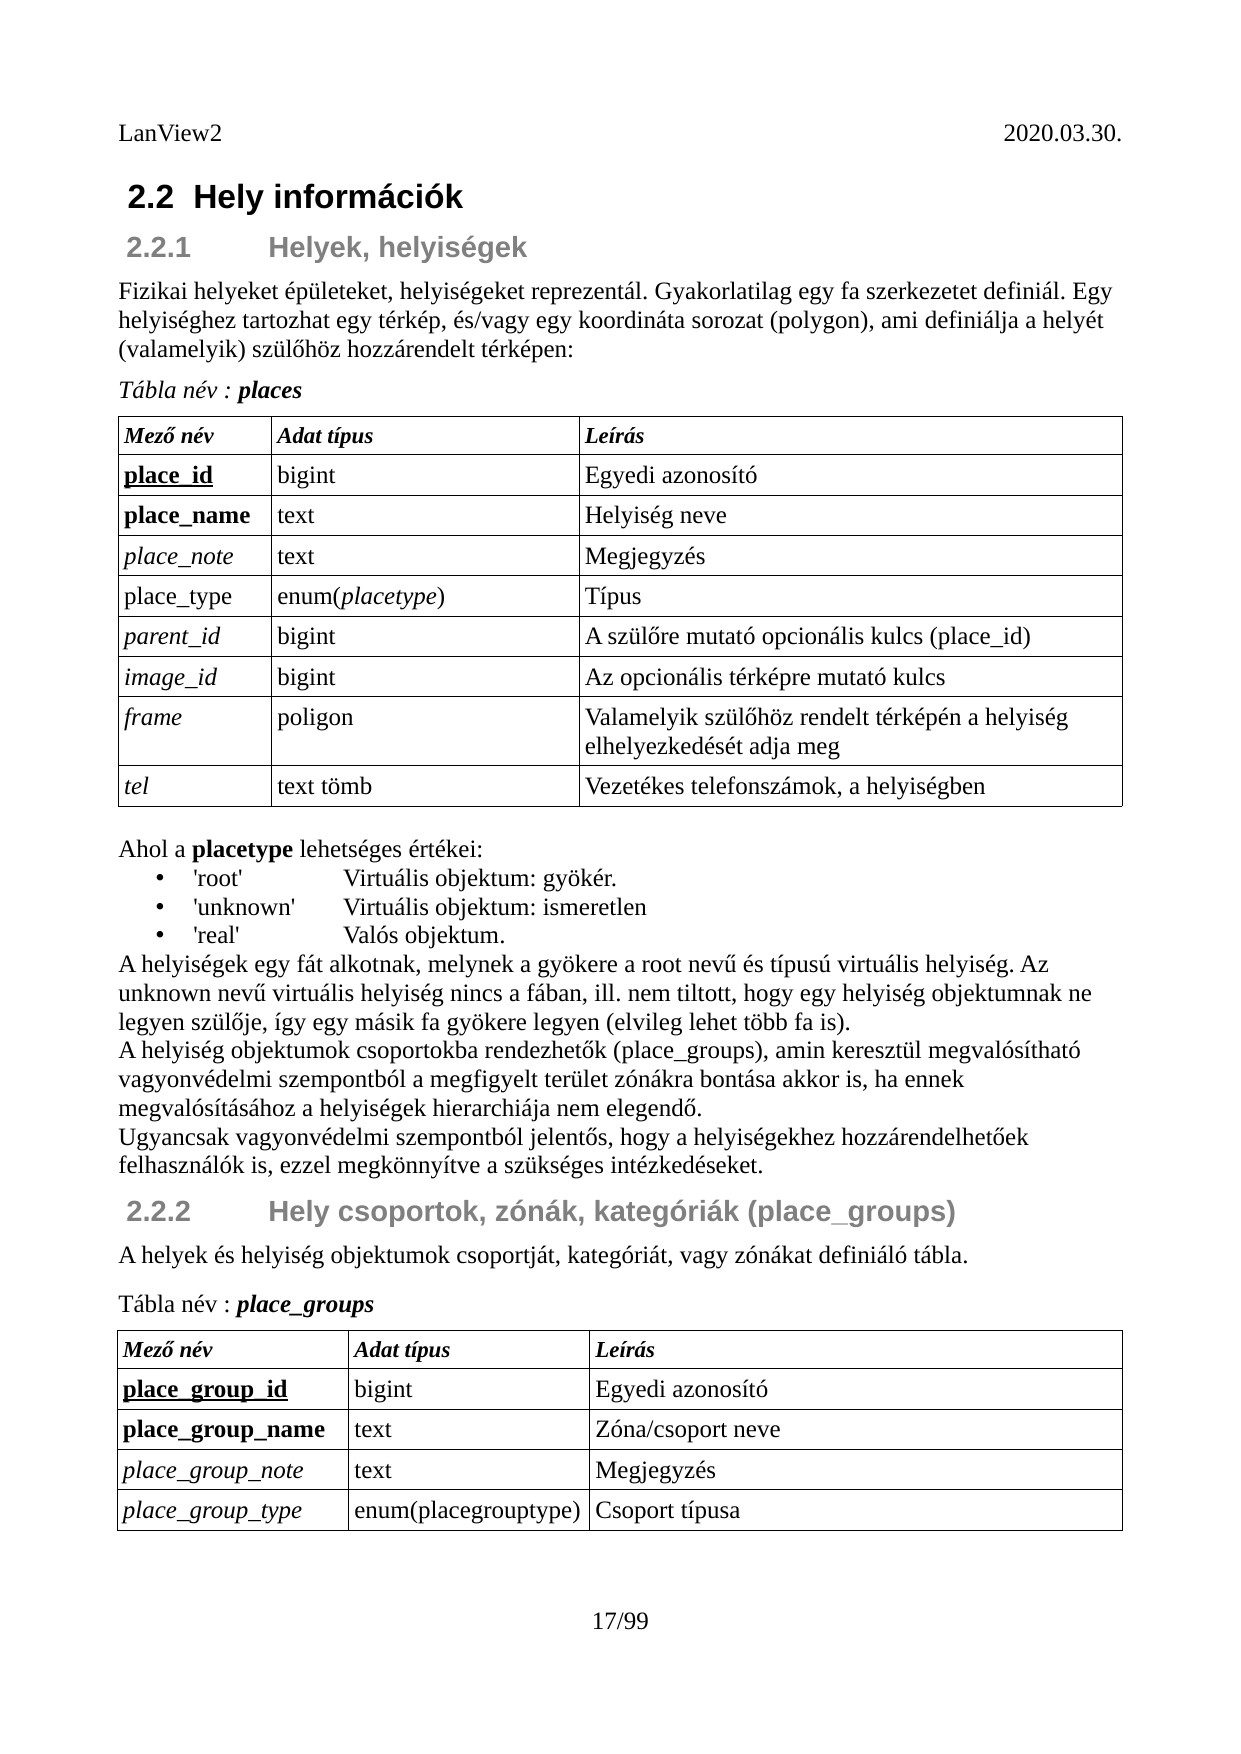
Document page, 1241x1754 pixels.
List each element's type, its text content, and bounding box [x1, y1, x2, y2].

table_cell bigint [272, 617, 579, 656]
table_cell place_name [119, 496, 271, 535]
table_cell bigint [349, 1369, 589, 1408]
table_cell frame [119, 697, 271, 765]
table_cell text [272, 496, 579, 535]
table_cell tel [119, 766, 271, 806]
table_header Adat típus [272, 417, 579, 454]
table_cell place_id [119, 455, 271, 494]
text Tábla név : place_groups [118, 1289, 1122, 1318]
table_cell Típus [580, 576, 1122, 616]
table_cell place_note [119, 536, 271, 575]
table_header Leírás [580, 417, 1122, 454]
table_cell Megjegyzés [580, 536, 1122, 575]
table_cell text [272, 536, 579, 575]
table_cell bigint [272, 657, 579, 696]
table_cell place_group_type [118, 1490, 348, 1529]
table_cell Egyedi azonosító [580, 455, 1122, 494]
text A helyiségek egy fát alkotnak, melynek a gyökere a root nevű és típusú virtuális helyiség. Az unknown nevű virtuális helyiség nincs a fában, ill. nem tiltott, hogy egy helyiség objektumnak ne legyen szülője, így egy másik fa gyökere legyen (elvileg lehet több fa is). [118, 949, 1122, 1036]
text Ugyancsak vagyonvédelmi szempontból jelentős, hogy a helyiségekhez hozzárendelhetőek felhasználók is, ezzel megkönnyítve a szükséges intézkedéseket. [118, 1122, 1122, 1179]
table_cell Zóna/csoport neve [590, 1410, 1122, 1449]
table_cell poligon [272, 697, 579, 765]
table_cell Az opcionális térképre mutató kulcs [580, 657, 1122, 696]
table_cell place_group_note [118, 1450, 348, 1489]
table_cell place_group_id [118, 1369, 348, 1408]
subtitle Hely információk [118, 177, 1122, 216]
list 'root' Virtuális objektum: gyökér. [156, 863, 1122, 892]
table_header Leírás [590, 1331, 1122, 1368]
table_cell place_group_name [118, 1410, 348, 1449]
text Ahol a placetype lehetséges értékei: [118, 834, 1122, 863]
text Fizikai helyeket épületeket, helyiségeket reprezentál. Gyakorlatilag egy fa szerkezetet definiál. Egy helyiséghez tartozhat egy térkép, és/vagy egy koordináta sorozat (polygon), ami definiálja a helyét (valamelyik) szülőhöz hozzárendelt térképen: [118, 276, 1122, 363]
text A helyek és helyiség objektumok csoportját, kategóriát, vagy zónákat definiáló tábla. [118, 1240, 1122, 1269]
table_header Mező név [119, 417, 271, 454]
table_cell bigint [272, 455, 579, 494]
table_cell enum(placegrouptype) [349, 1490, 589, 1529]
text Tábla név : places [118, 375, 1122, 404]
table_cell text [349, 1410, 589, 1449]
list 'unknown' Virtuális objektum: ismeretlen [156, 892, 1122, 921]
subtitle Helyek, helyiségek [118, 230, 1122, 264]
table_cell place_type [119, 576, 271, 616]
table_cell Megjegyzés [590, 1450, 1122, 1489]
table_header Mező név [118, 1331, 348, 1368]
table_cell A szülőre mutató opcionális kulcs (place_id) [580, 617, 1122, 656]
text A helyiség objektumok csoportokba rendezhetők (place_groups), amin keresztül megvalósítható vagyonvédelmi szempontból a megfigyelt terület zónákra bontása akkor is, ha ennek megvalósításához a helyiségek hierarchiája nem elegendő. [118, 1036, 1122, 1122]
table_cell text [349, 1450, 589, 1489]
table_header Adat típus [349, 1331, 589, 1368]
table_cell image_id [119, 657, 271, 696]
table_cell Helyiség neve [580, 496, 1122, 535]
table_cell Valamelyik szülőhöz rendelt térképén a helyiség elhelyezkedését adja meg [580, 697, 1122, 765]
subtitle Hely csoportok, zónák, kategóriák (place_groups) [118, 1194, 1122, 1227]
table_cell Egyedi azonosító [590, 1369, 1122, 1408]
table_cell enum(placetype) [272, 576, 579, 616]
table_cell Csoport típusa [590, 1490, 1122, 1529]
table_cell parent_id [119, 617, 271, 656]
table_cell text tömb [272, 766, 579, 806]
table_cell Vezetékes telefonszámok, a helyiségben [580, 766, 1122, 806]
list 'real' Valós objektum. [156, 921, 1122, 949]
